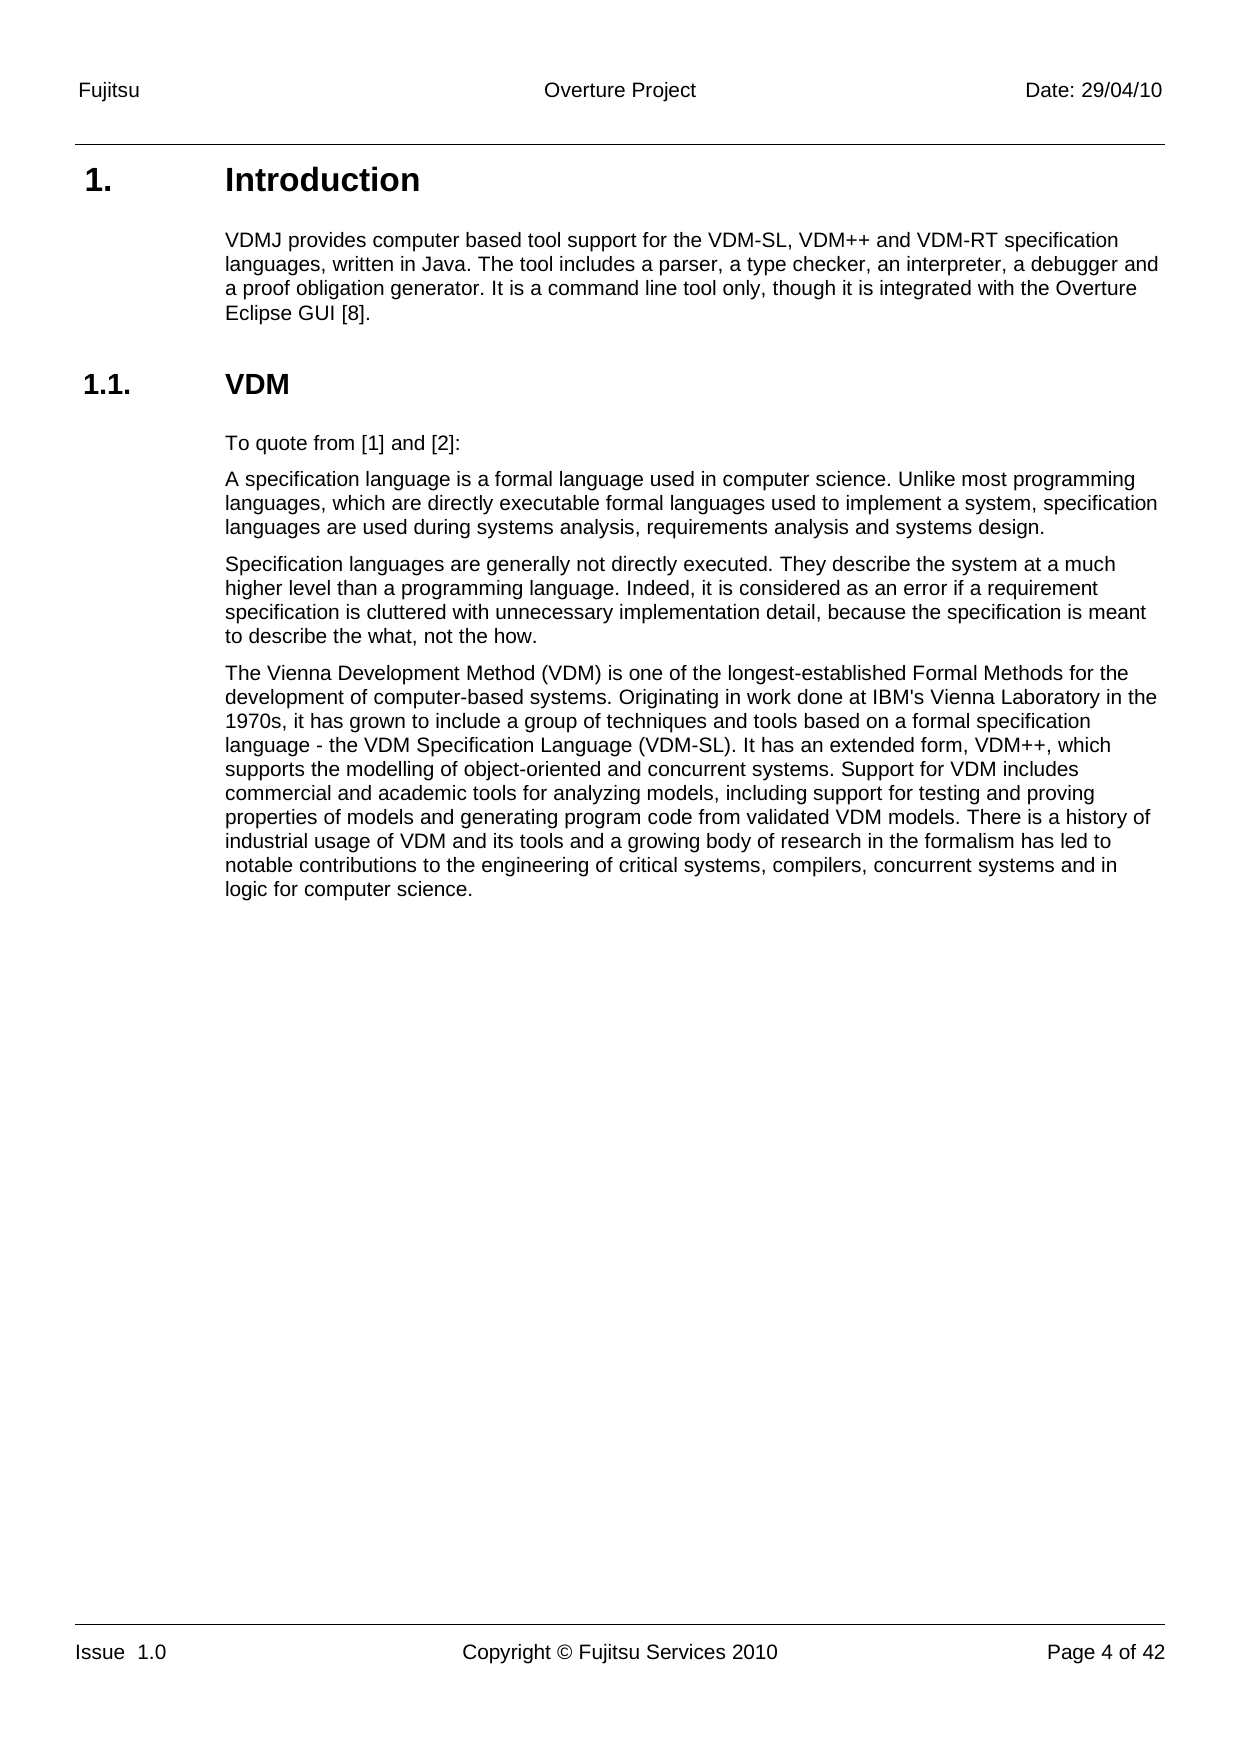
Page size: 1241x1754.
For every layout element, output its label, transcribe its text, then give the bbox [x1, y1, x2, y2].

text A specification language is a formal language used in computer science. Unlike most programming languages, which are directly executable formal languages used to implement a system, specification languages are used during systems analysis, requirements analysis and systems design. [225, 467, 1165, 539]
subtitle Introduction [75, 160, 1165, 198]
text Specification languages are generally not directly executed. They describe the system at a much higher level than a programming language. Indeed, it is considered as an error if a requirement specification is cluttered with unnecessary implementation detail, because the specification is meant to describe the what, not the how. [225, 552, 1165, 648]
text VDMJ provides computer based tool support for the VDM-SL, VDM++ and VDM-RT specification languages, written in Java. The tool includes a parser, a type checker, an interpreter, a debugger and a proof obligation generator. It is a command line tool only, though it is integrated with the Overture Eclipse GUI [8]. [225, 228, 1165, 324]
text To quote from [1] and [2]: [225, 431, 1165, 454]
subtitle VDM [75, 367, 1165, 401]
text The Vienna Development Method (VDM) is one of the longest-established Formal Methods for the development of computer-based systems. Originating in work done at IBM's Vienna Laboratory in the 1970s, it has grown to include a group of techniques and tools based on a formal specification language - the VDM Specification Language (VDM-SL). It has an extended form, VDM++, which supports the modelling of object-oriented and concurrent systems. Support for VDM includes commercial and academic tools for analyzing models, including support for testing and proving properties of models and generating program code from validated VDM models. There is a history of industrial usage of VDM and its tools and a growing body of research in the formalism has led to notable contributions to the engineering of critical systems, compilers, concurrent systems and in logic for computer science. [225, 661, 1165, 901]
